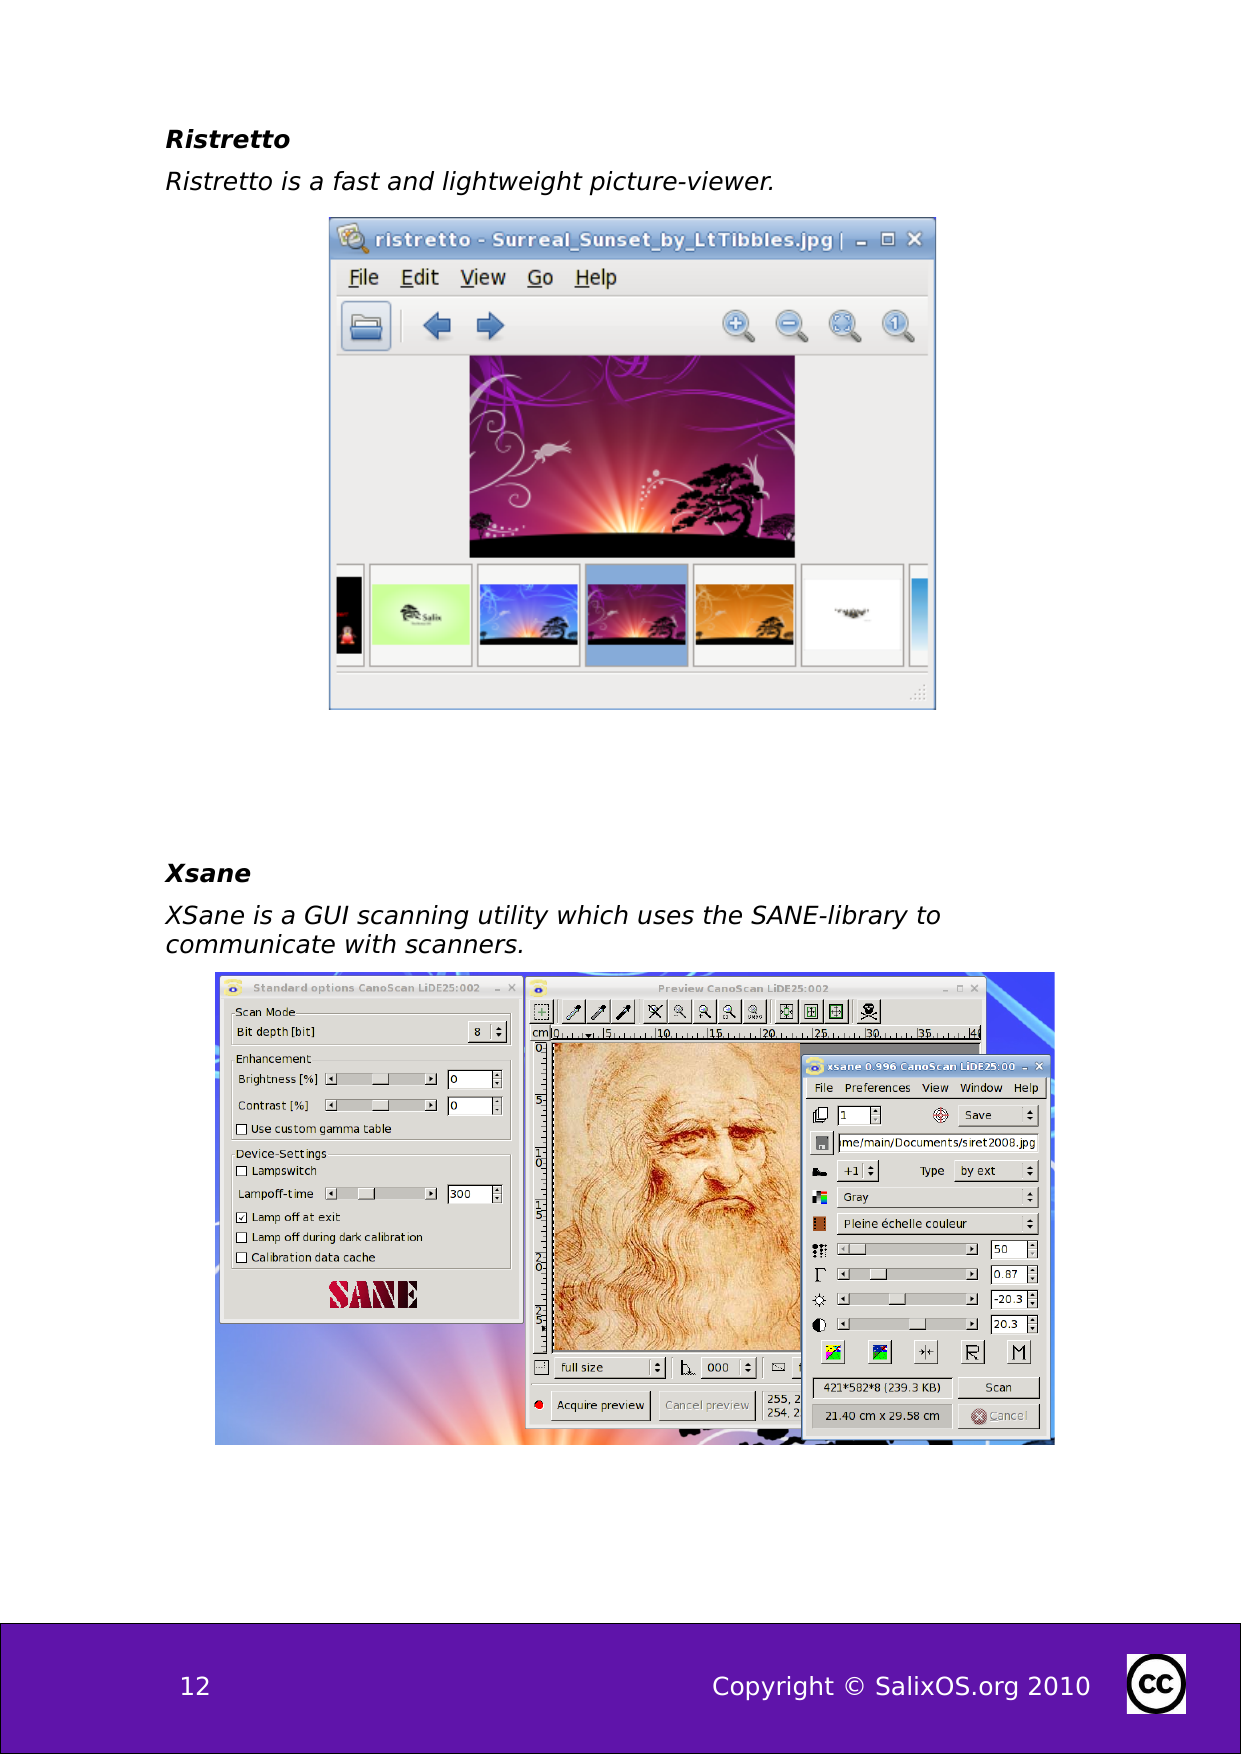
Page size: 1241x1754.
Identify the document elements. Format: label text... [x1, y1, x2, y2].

picture [215, 972, 1055, 1445]
picture [328, 217, 937, 710]
text XSane is a GUI scanning utility which uses the SANE-library to communicate with scanners. [165, 901, 1104, 959]
subtitle Ristretto [165, 126, 1104, 155]
picture [1126, 1654, 1186, 1714]
subtitle Xsane [165, 859, 1104, 889]
text Ristretto is a fast and lightweight picture-viewer. [165, 167, 1104, 197]
